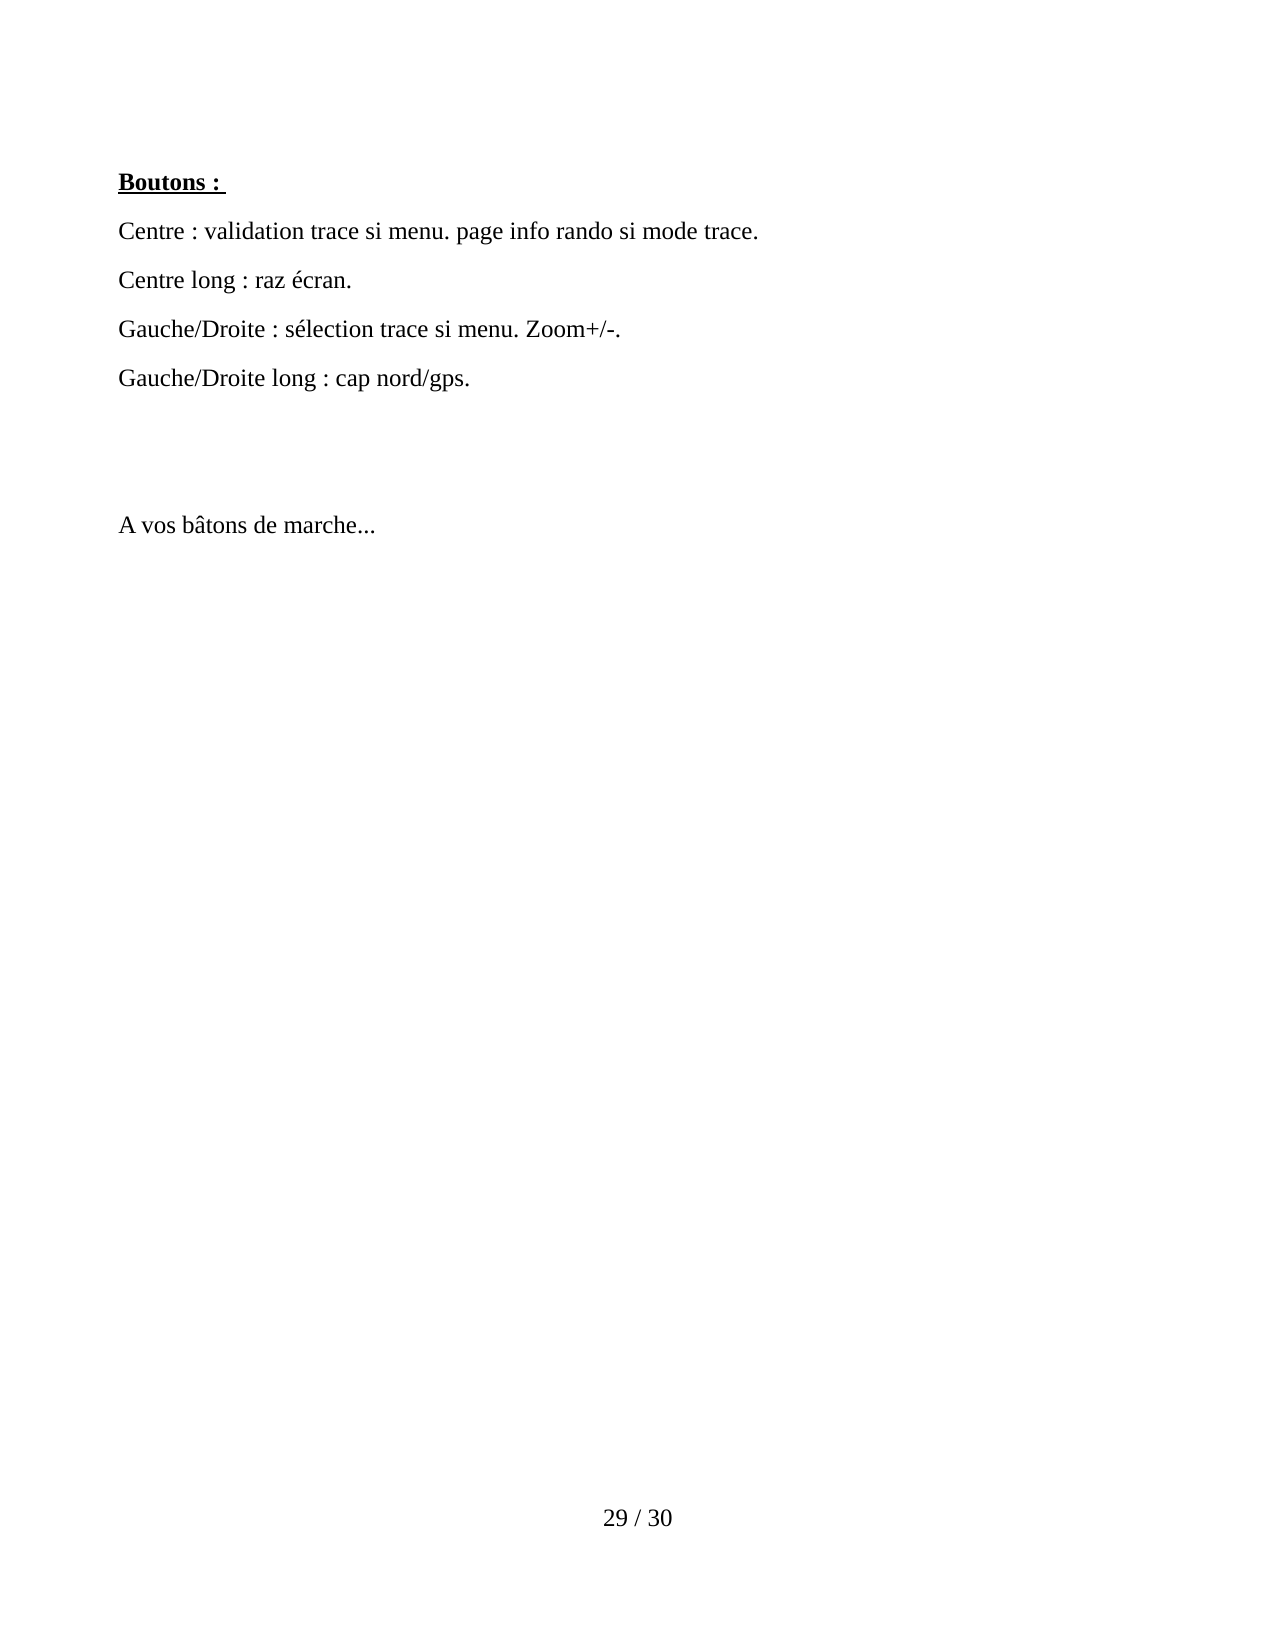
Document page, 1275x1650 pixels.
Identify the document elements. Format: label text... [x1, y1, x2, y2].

text Gauche/Droite : sélection trace si menu. Zoom+/-. [118, 314, 1157, 343]
text Centre long : raz écran. [118, 265, 1157, 294]
text Boutons : [118, 167, 1157, 196]
text A vos bâtons de marche... [118, 511, 1157, 539]
text Centre : validation trace si menu. page info rando si mode trace. [118, 216, 1157, 245]
text Gauche/Droite long : cap nord/gps. [118, 363, 1157, 392]
